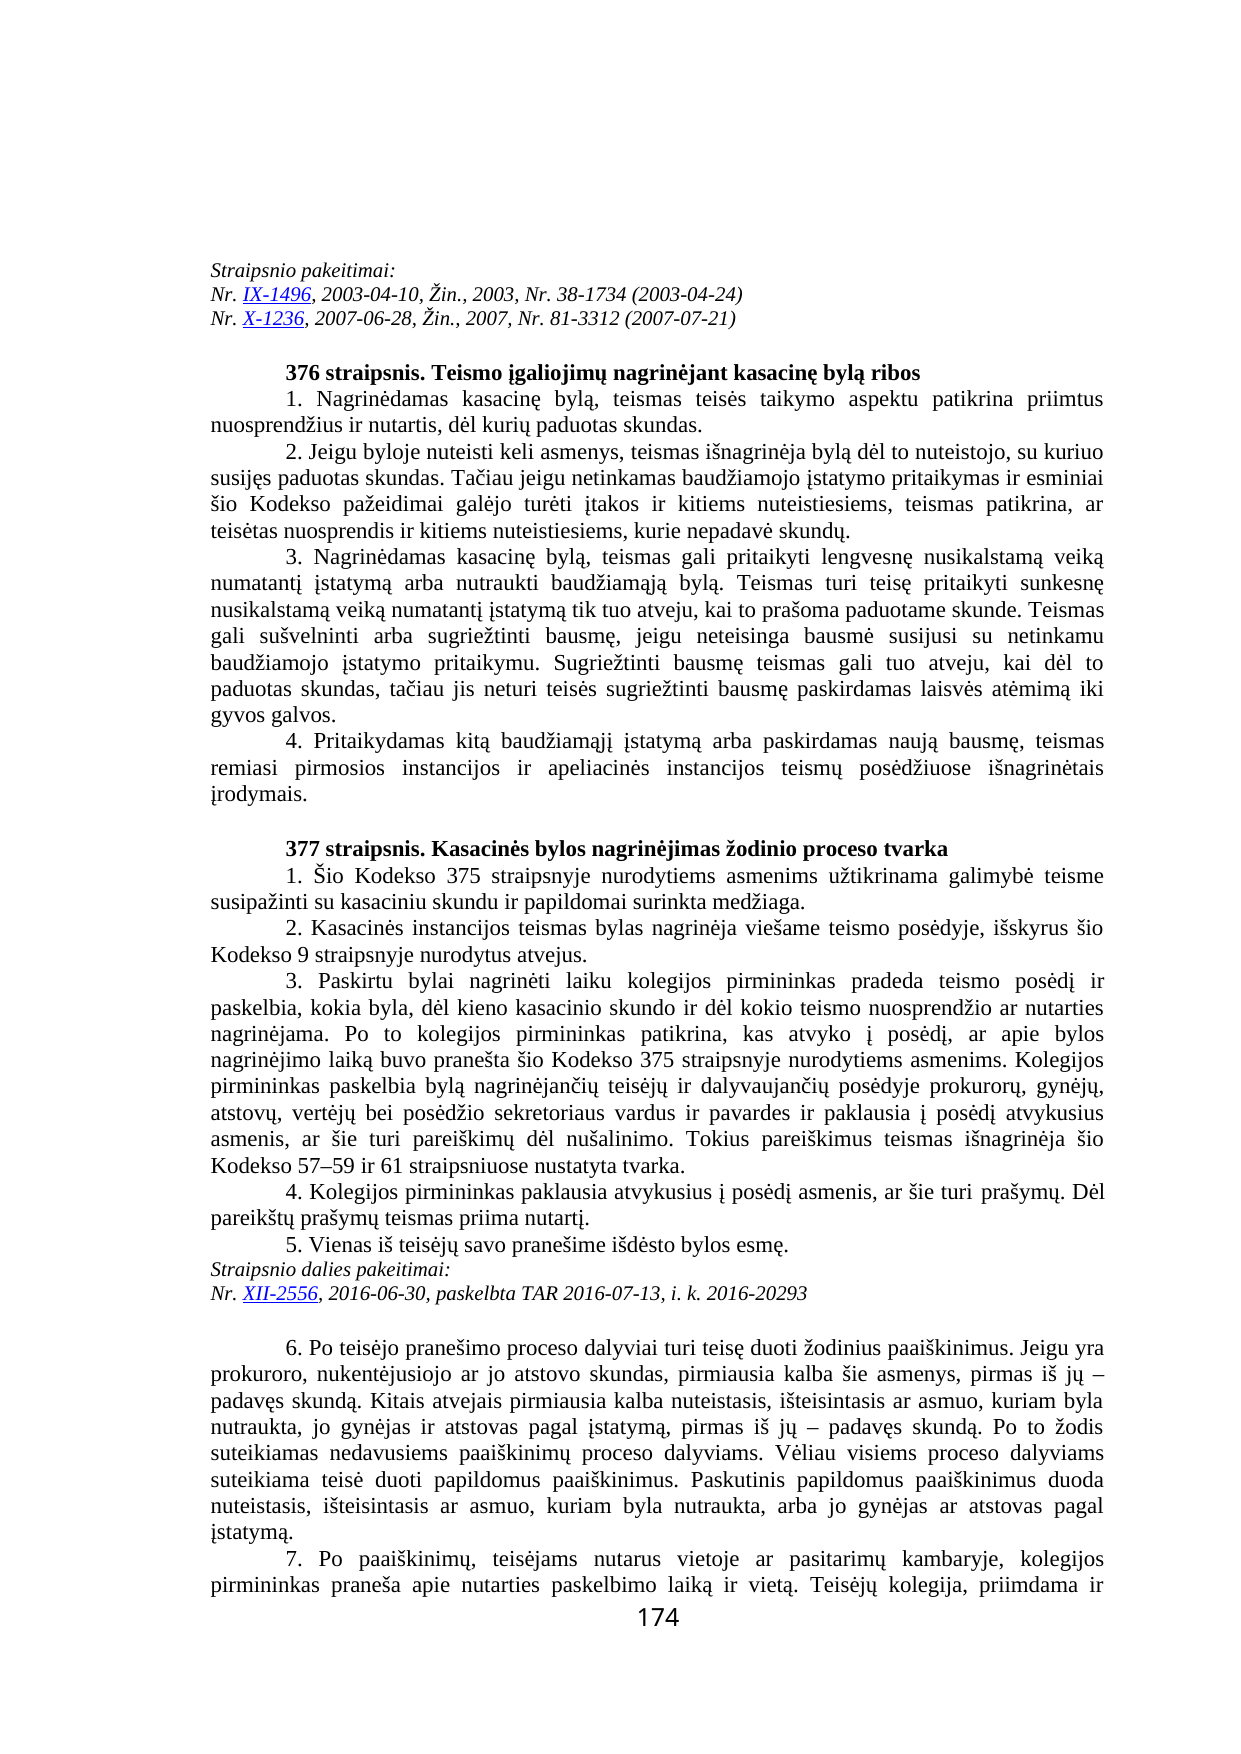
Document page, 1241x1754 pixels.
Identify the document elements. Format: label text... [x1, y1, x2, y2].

text 3. Nagrinėdamas kasacinę bylą, teismas gali pritaikyti lengvesnę nusikalstamą veiką numatantį įstatymą arba nutraukti baudžiamąją bylą. Teismas turi teisę pritaikyti sunkesnę nusikalstamą veiką numatantį įstatymą tik tuo atveju, kai to prašoma paduotame skunde. Teismas gali sušvelninti arba sugriežtinti bausmę, jeigu neteisinga bausmė susijusi su netinkamu baudžiamojo įstatymo pritaikymu. Sugriežtinti bausmę teismas gali tuo atveju, kai dėl to paduotas skundas, tačiau jis neturi teisės sugriežtinti bausmę paskirdamas laisvės atėmimą iki gyvos galvos. [210, 543, 1105, 728]
text 5. Vienas iš teisėjų savo pranešime išdėsto bylos esmę. [210, 1231, 1105, 1257]
text 1. Nagrinėdamas kasacinę bylą, teismas teisės taikymo aspektu patikrina priimtus nuosprendžius ir nutartis, dėl kurių paduotas skundas. [210, 385, 1105, 438]
text Nr. XII-2556, 2016-06-30, paskelbta TAR 2016-07-13, i. k. 2016-20293 [210, 1281, 1105, 1305]
text Straipsnio dalies pakeitimai: [210, 1257, 1105, 1281]
text Nr. IX-1496, 2003-04-10, Žin., 2003, Nr. 38-1734 (2003-04-24) [210, 282, 1105, 306]
text 4. Pritaikydamas kitą baudžiamąjį įstatymą arba paskirdamas naują bausmę, teismas remiasi pirmosios instancijos ir apeliacinės instancijos teismų posėdžiuose išnagrinėtais įrodymais. [210, 728, 1105, 807]
text Straipsnio pakeitimai: [210, 258, 1105, 282]
text 376 straipsnis. Teismo įgaliojimų nagrinėjant kasacinę bylą ribos [210, 359, 1105, 385]
text 4. Kolegijos pirmininkas paklausia atvykusius į posėdį asmenis, ar šie turi prašymų. Dėl pareikštų prašymų teismas priima nutartį. [210, 1178, 1105, 1231]
text 6. Po teisėjo pranešimo proceso dalyviai turi teisę duoti žodinius paaiškinimus. Jeigu yra prokuroro, nukentėjusiojo ar jo atstovo skundas, pirmiausia kalba šie asmenys, pirmas iš jų – padavęs skundą. Kitais atvejais pirmiausia kalba nuteistasis, išteisintasis ar asmuo, kuriam byla nutraukta, jo gynėjas ir atstovas pagal įstatymą, pirmas iš jų – padavęs skundą. Po to žodis suteikiamas nedavusiems paaiškinimų proceso dalyviams. Vėliau visiems proceso dalyviams suteikiama teisė duoti papildomus paaiškinimus. Paskutinis papildomus paaiškinimus duoda nuteistasis, išteisintasis ar asmuo, kuriam byla nutraukta, arba jo gynėjas ar atstovas pagal įstatymą. [210, 1334, 1105, 1545]
text Nr. X-1236, 2007-06-28, Žin., 2007, Nr. 81-3312 (2007-07-21) [210, 306, 1105, 330]
text 3. Paskirtu bylai nagrinėti laiku kolegijos pirmininkas pradeda teismo posėdį ir paskelbia, kokia byla, dėl kieno kasacinio skundo ir dėl kokio teismo nuosprendžio ar nutarties nagrinėjama. Po to kolegijos pirmininkas patikrina, kas atvyko į posėdį, ar apie bylos nagrinėjimo laiką buvo pranešta šio Kodekso 375 straipsnyje nurodytiems asmenims. Kolegijos pirmininkas paskelbia bylą nagrinėjančių teisėjų ir dalyvaujančių posėdyje prokurorų, gynėjų, atstovų, vertėjų bei posėdžio sekretoriaus vardus ir pavardes ir paklausia į posėdį atvykusius asmenis, ar šie turi pareiškimų dėl nušalinimo. Tokius pareiškimus teismas išnagrinėja šio Kodekso 57–59 ir 61 straipsniuose nustatyta tvarka. [210, 967, 1105, 1178]
text 2. Kasacinės instancijos teismas bylas nagrinėja viešame teismo posėdyje, išskyrus šio Kodekso 9 straipsnyje nurodytus atvejus. [210, 914, 1105, 967]
text 2. Jeigu byloje nuteisti keli asmenys, teismas išnagrinėja bylą dėl to nuteistojo, su kuriuo susijęs paduotas skundas. Tačiau jeigu netinkamas baudžiamojo įstatymo pritaikymas ir esminiai šio Kodekso pažeidimai galėjo turėti įtakos ir kitiems nuteistiesiems, teismas patikrina, ar teisėtas nuosprendis ir kitiems nuteistiesiems, kurie nepadavė skundų. [210, 438, 1105, 543]
text 1. Šio Kodekso 375 straipsnyje nurodytiems asmenims užtikrinama galimybė teisme susipažinti su kasaciniu skundu ir papildomai surinkta medžiaga. [210, 862, 1105, 914]
text 377 straipsnis. Kasacinės bylos nagrinėjimas žodinio proceso tvarka [210, 835, 1105, 862]
text 7. Po paaiškinimų, teisėjams nutarus vietoje ar pasitarimų kambaryje, kolegijos pirmininkas praneša apie nutarties paskelbimo laiką ir vietą. Teisėjų kolegija, priimdama ir [210, 1545, 1105, 1597]
